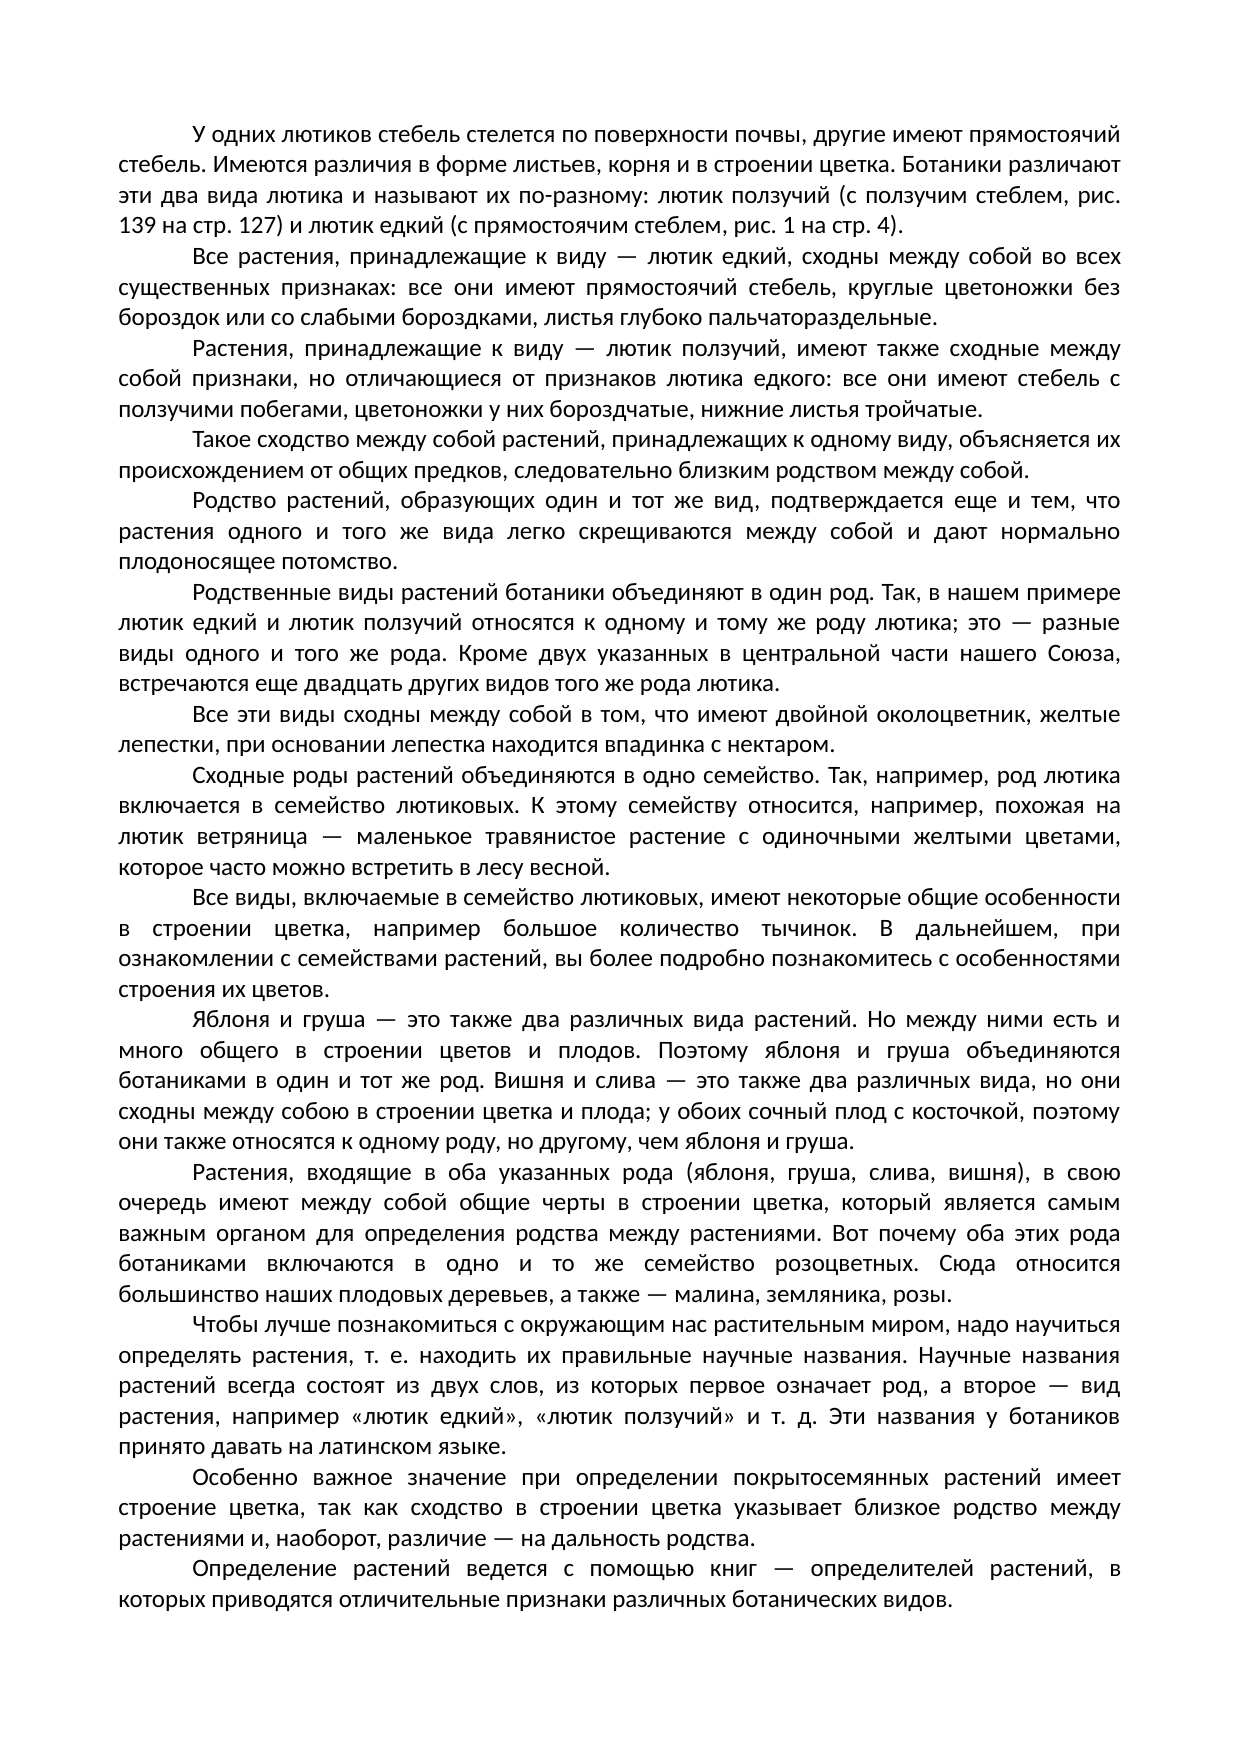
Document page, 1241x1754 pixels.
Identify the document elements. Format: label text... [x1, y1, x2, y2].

text Чтобы лучше познакомиться с окружающим нас растительным миром, надо научиться определять растения, т. е. находить их правильные научные названия. Научные названия растений всегда состоят из двух слов, из которых первое означает род, а второе — вид растения, например «лютик едкий», «лютик ползучий» и т. д. Эти названия у ботаников принято давать на латинском языке. [118, 1308, 1122, 1461]
text Все эти виды сходны между собой в том, что имеют двойной околоцветник, желтые лепестки, при основании лепестка находится впадинка с нектаром. [118, 698, 1122, 759]
text Все виды, включаемые в семейство лютиковых, имеют некоторые общие особенности в строении цветка, например большое количество тычинок. В дальнейшем, при ознакомлении с семействами растений, вы более подробно познакомитесь с особенностями строения их цветов. [118, 881, 1122, 1003]
text Растения, принадлежащие к виду — лютик ползучий, имеют также сходные между собой признаки, но отличающиеся от признаков лютика едкого: все они имеют стебель с ползучими побегами, цветоножки у них бороздчатые, нижние листья тройчатые. [118, 332, 1122, 423]
text Такое сходство между собой растений, принадлежащих к одному виду, объясняется их происхождением от общих предков, следовательно близким родством между собой. [118, 423, 1122, 484]
text Родственные виды растений ботаники объединяют в один род. Так, в нашем примере лютик едкий и лютик ползучий относятся к одному и тому же роду лютика; это — разные виды одного и того же рода. Кроме двух указанных в центральной части нашего Союза, встречаются еще двадцать других видов того же рода лютика. [118, 576, 1122, 698]
text Сходные роды растений объединяются в одно семейство. Так, например, род лютика включается в семейство лютиковых. К этому семейству относится, например, похожая на лютик ветряница — маленькое травянистое растение с одиночными желтыми цветами, которое часто можно встретить в лесу весной. [118, 759, 1122, 881]
text Родство растений, образующих один и тот же вид, подтверждается еще и тем, что растения одного и того же вида легко скрещиваются между собой и дают нормально плодоносящее потомство. [118, 484, 1122, 576]
text Растения, входящие в оба указанных рода (яблоня, груша, слива, вишня), в свою очередь имеют между собой общие черты в строении цветка, который является самым важным органом для определения родства между растениями. Вот почему оба этих рода ботаниками включаются в одно и то же семейство розоцветных. Сюда относится большинство наших плодовых деревьев, а также — малина, земляника, розы. [118, 1156, 1122, 1308]
text Яблоня и груша — это также два различных вида растений. Но между ними есть и много общего в строении цветов и плодов. Поэтому яблоня и груша объединяются ботаниками в один и тот же род. Вишня и слива — это также два различных вида, но они сходны между собою в строении цветка и плода; у обоих сочный плод с косточкой, поэтому они также относятся к одному роду, но другому, чем яблоня и груша. [118, 1003, 1122, 1156]
text Все растения, принадлежащие к виду — лютик едкий, сходны между собой во всех существенных признаках: все они имеют прямостоячий стебель, круглые цветоножки без бороздок или со слабыми бороздками, листья глубоко пальчатораздельные. [118, 240, 1122, 332]
text Особенно важное значение при определении покрытосемянных растений имеет строение цветка, так как сходство в строении цветка указывает близкое родство между растениями и, наоборот, различие — на дальность родства. [118, 1461, 1122, 1553]
text Определение растений ведется с помощью книг — определителей растений, в которых приводятся отличительные признаки различных ботанических видов. [118, 1553, 1122, 1614]
text У одних лютиков стебель стелется по поверхности почвы, другие имеют прямостоячий стебель. Имеются различия в форме листьев, корня и в строении цветка. Ботаники различают эти два вида лютика и называют их по-разному: лютик ползучий (с ползучим стеблем, рис. 139 на стр. 127) и лютик едкий (с прямостоячим стеблем, рис. 1 на стр. 4). [118, 118, 1122, 240]
